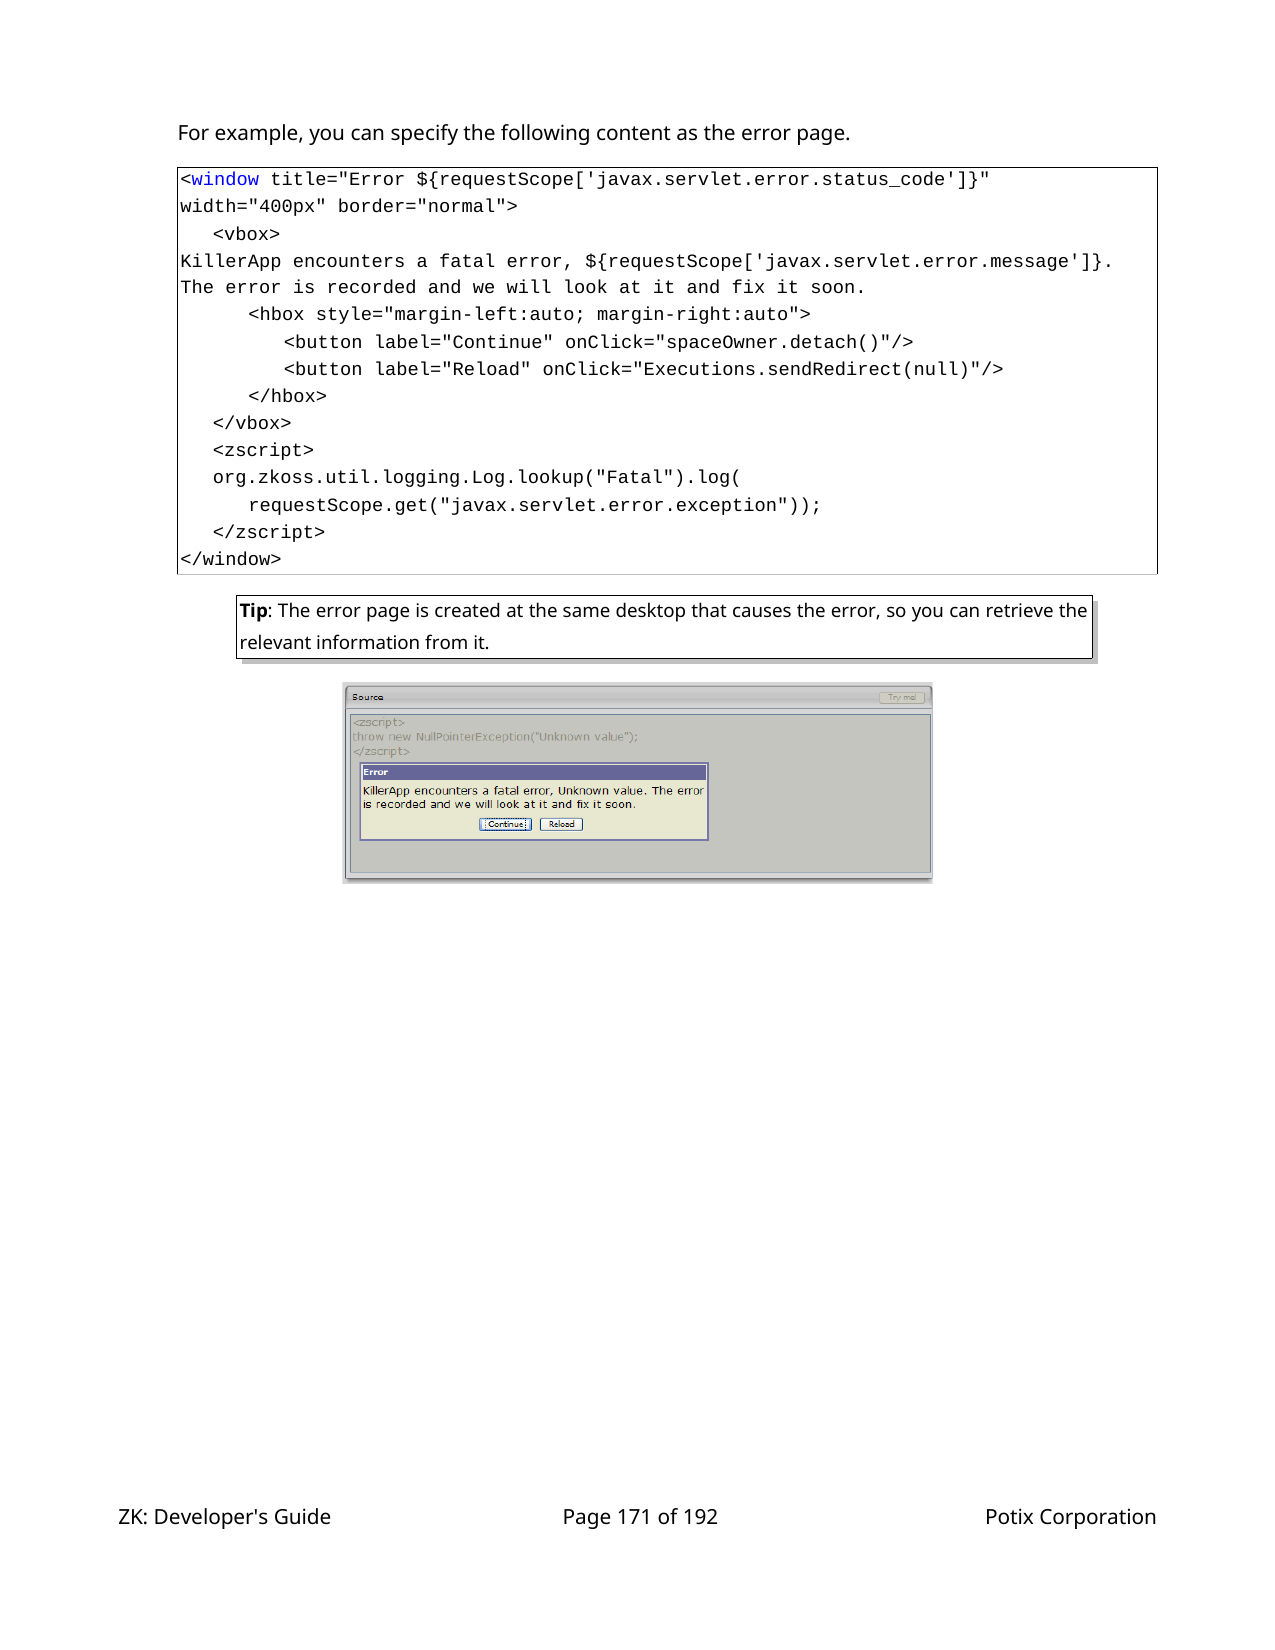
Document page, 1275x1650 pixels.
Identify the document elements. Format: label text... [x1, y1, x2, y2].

text org.zkoss.util.logging.Log.lookup("Fatal").log( [178, 465, 1157, 490]
text For example, you can specify the following content as the error page. [177, 118, 1157, 146]
text <vbox> [178, 221, 1157, 246]
text </vbox> [178, 411, 1157, 435]
text <hbox style="margin-left:auto; margin-right:auto"> [178, 302, 1157, 327]
text <window title="Error ${requestScope['javax.servlet.error.status_code']}" [178, 168, 1157, 191]
text requestScope.get("javax.servlet.error.exception")); [178, 493, 1157, 517]
picture [342, 682, 933, 884]
text <button label="Reload" onClick="Executions.sendRedirect(null)"/> [178, 357, 1157, 381]
text Tip: The error page is created at the same desktop that causes the error, so you can retrieve the relevant information from it. [237, 596, 1092, 658]
text <button label="Continue" onClick="spaceOwner.detach()"/> [178, 329, 1157, 354]
text </zscript> [178, 520, 1157, 544]
text </window> [178, 547, 1157, 574]
text KillerApp encounters a fatal error, ${requestScope['javax.servlet.error.message']}. The error is recorded and we will look at it and fix it soon. [178, 248, 1157, 299]
text <zscript> [178, 438, 1157, 462]
text </hbox> [178, 384, 1157, 408]
text width="400px" border="normal"> [178, 194, 1157, 218]
